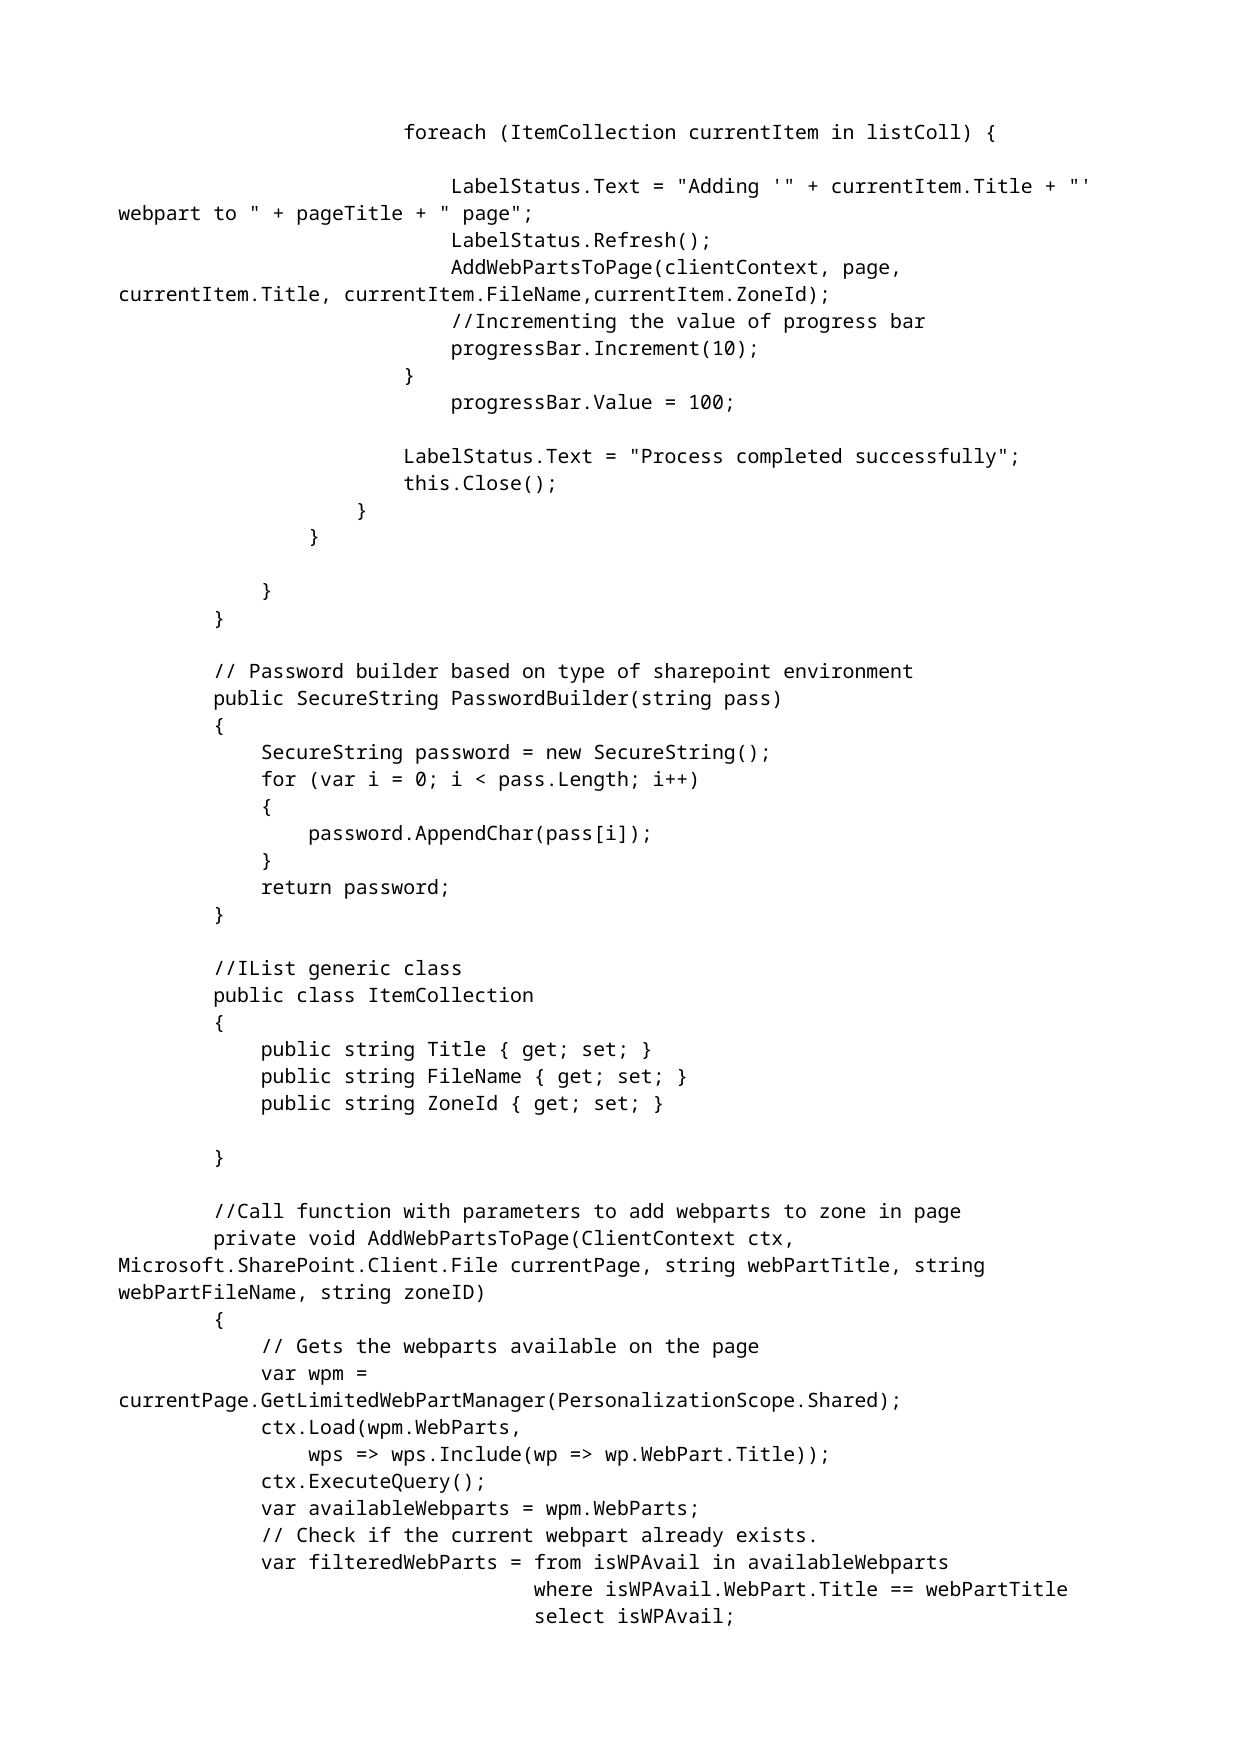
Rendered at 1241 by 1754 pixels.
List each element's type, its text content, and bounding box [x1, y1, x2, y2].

text where isWPAvail.WebPart.Title == webPartTitle [118, 1575, 1122, 1602]
text var filteredWebParts = from isWPAvail in availableWebparts [118, 1548, 1122, 1575]
text public string FileName { get; set; } [118, 1062, 1122, 1089]
text LabelStatus.Text = "Adding '" + currentItem.Title + "' webpart to " + pageTitle + " page"; [118, 172, 1122, 226]
text var wpm = currentPage.GetLimitedWebPartManager(PersonalizationScope.Shared); [118, 1359, 1122, 1413]
text public class ItemCollection [118, 981, 1122, 1008]
text //IList generic class [118, 954, 1122, 981]
text wps => wps.Include(wp => wp.WebPart.Title)); [118, 1440, 1122, 1467]
text private void AddWebPartsToPage(ClientContext ctx, Microsoft.SharePoint.Client.File currentPage, string webPartTitle, string webPartFileName, string zoneID) [118, 1224, 1122, 1305]
text AddWebPartsToPage(clientContext, page, currentItem.Title, currentItem.FileName,currentItem.ZoneId); [118, 253, 1122, 307]
text // Gets the webparts available on the page [118, 1332, 1122, 1359]
text var availableWebparts = wpm.WebParts; [118, 1494, 1122, 1521]
text public string ZoneId { get; set; } [118, 1089, 1122, 1116]
text } [118, 847, 1122, 873]
text //Call function with parameters to add webparts to zone in page [118, 1197, 1122, 1224]
text { [118, 1008, 1122, 1035]
text // Check if the current webpart already exists. [118, 1521, 1122, 1548]
text { [118, 712, 1122, 739]
text { [118, 793, 1122, 819]
text } [118, 1143, 1122, 1170]
text foreach (ItemCollection currentItem in listColl) { [118, 118, 1122, 145]
text for (var i = 0; i < pass.Length; i++) [118, 766, 1122, 793]
text } [118, 901, 1122, 927]
text //Incrementing the value of progress bar [118, 307, 1122, 334]
text { [118, 1305, 1122, 1332]
text this.Close(); [118, 469, 1122, 496]
text LabelStatus.Text = "Process completed successfully"; [118, 442, 1122, 469]
text select isWPAvail; [118, 1602, 1122, 1629]
text ctx.Load(wpm.WebParts, [118, 1413, 1122, 1440]
text } [118, 523, 1122, 550]
text } [118, 577, 1122, 604]
text } [118, 604, 1122, 631]
text ctx.ExecuteQuery(); [118, 1467, 1122, 1494]
text progressBar.Value = 100; [118, 388, 1122, 415]
text } [118, 496, 1122, 523]
text public string Title { get; set; } [118, 1035, 1122, 1062]
text SecureString password = new SecureString(); [118, 739, 1122, 766]
text // Password builder based on type of sharepoint environment [118, 658, 1122, 685]
text public SecureString PasswordBuilder(string pass) [118, 685, 1122, 712]
text progressBar.Increment(10); [118, 334, 1122, 361]
text password.AppendChar(pass[i]); [118, 819, 1122, 847]
text LabelStatus.Refresh(); [118, 226, 1122, 253]
text } [118, 361, 1122, 388]
text return password; [118, 873, 1122, 901]
